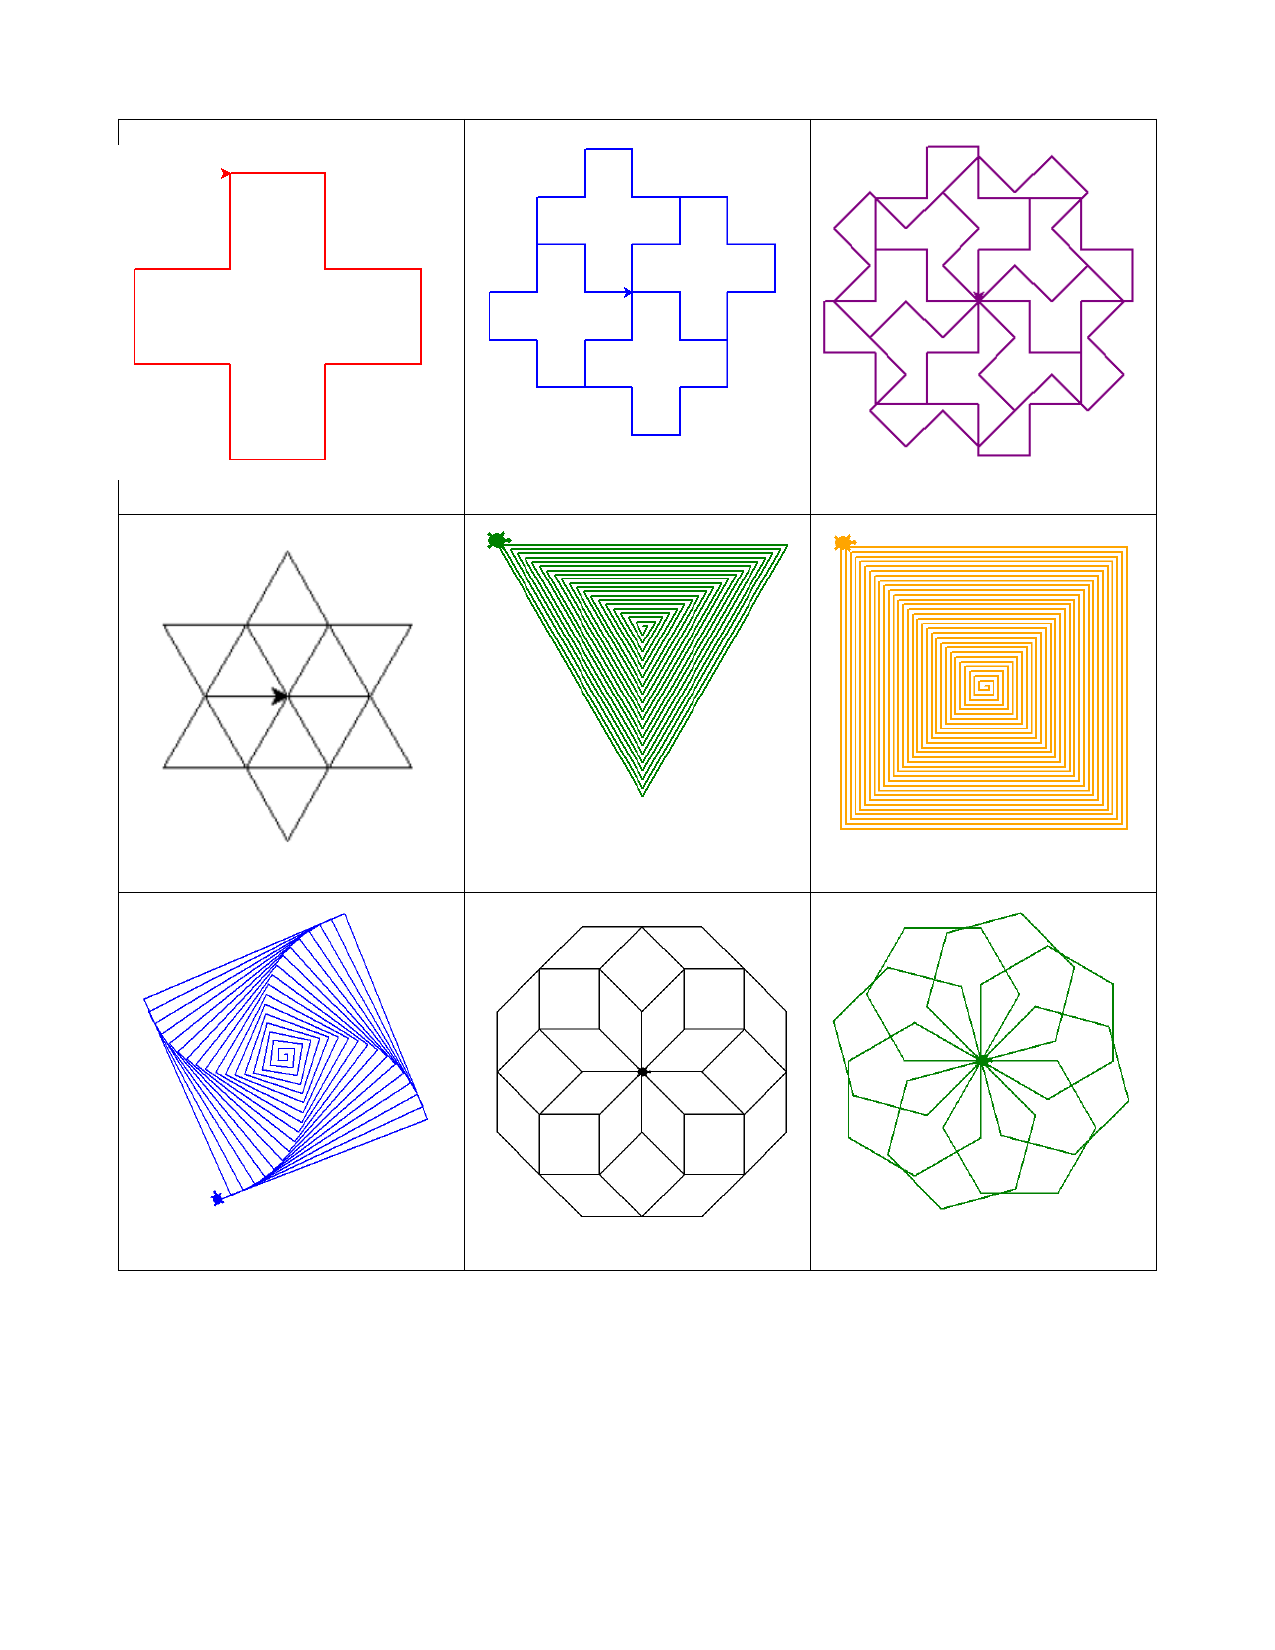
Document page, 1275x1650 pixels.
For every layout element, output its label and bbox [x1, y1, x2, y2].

picture [114, 145, 450, 480]
table_cell [811, 515, 1156, 519]
table_cell [119, 898, 464, 1270]
table_cell [811, 898, 1156, 1270]
picture [816, 897, 1151, 1232]
table_cell [119, 893, 464, 897]
table_cell [119, 520, 464, 892]
table_cell [465, 520, 810, 892]
table_header [811, 120, 1156, 474]
picture [124, 897, 459, 1217]
table_cell [465, 893, 810, 897]
table_header [119, 120, 464, 514]
table_cell [465, 898, 810, 1270]
picture [816, 124, 1151, 475]
table_cell [811, 893, 1156, 897]
table_cell [465, 515, 810, 519]
picture [470, 124, 805, 464]
table_header [811, 475, 1156, 514]
picture [124, 519, 459, 858]
table_cell [119, 515, 464, 519]
picture [470, 519, 805, 815]
picture [816, 519, 1151, 854]
table_cell [811, 520, 1156, 892]
picture [470, 897, 805, 1236]
table_header [465, 120, 810, 514]
